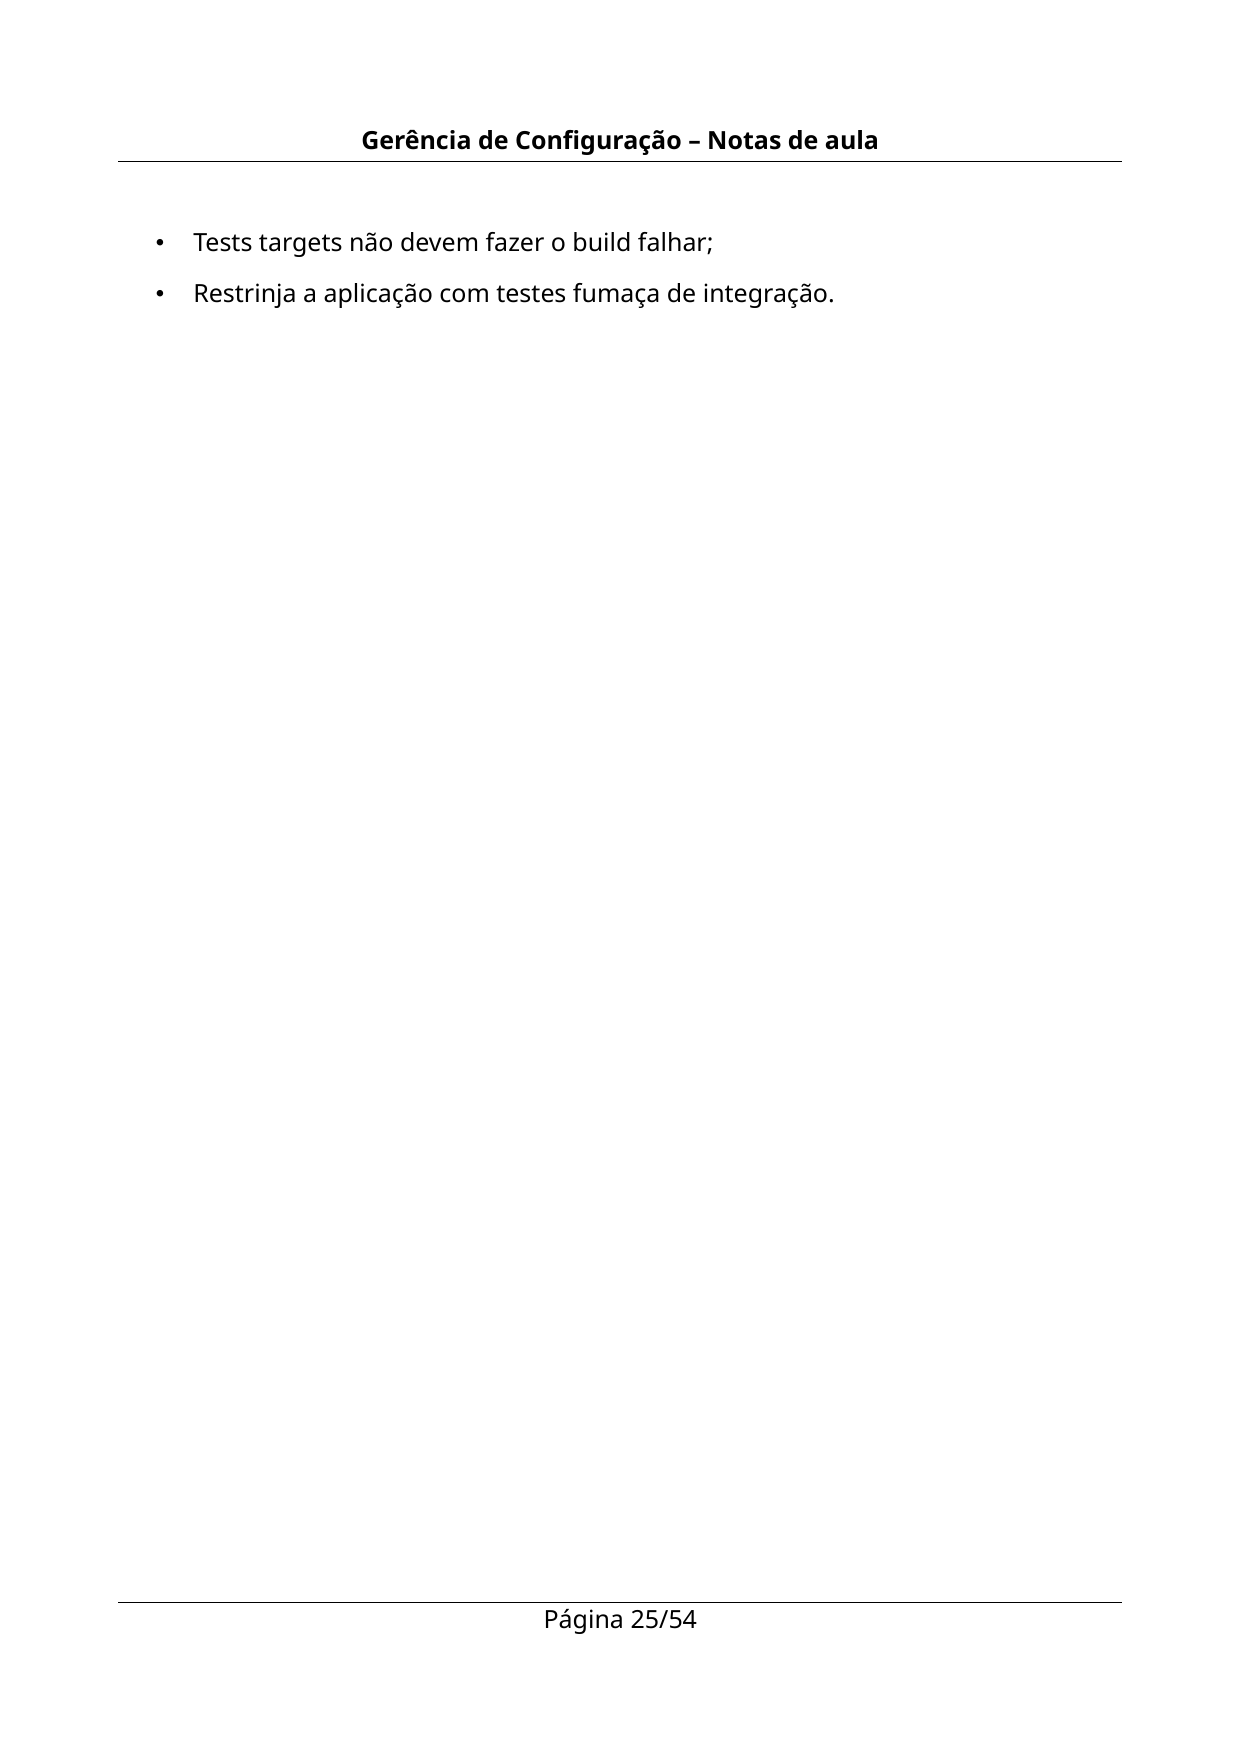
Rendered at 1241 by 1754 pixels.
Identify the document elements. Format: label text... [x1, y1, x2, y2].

list Restrinja a aplicação com testes fumaça de integração. [156, 276, 1122, 310]
list Tests targets não devem fazer o build falhar; [156, 224, 1122, 259]
